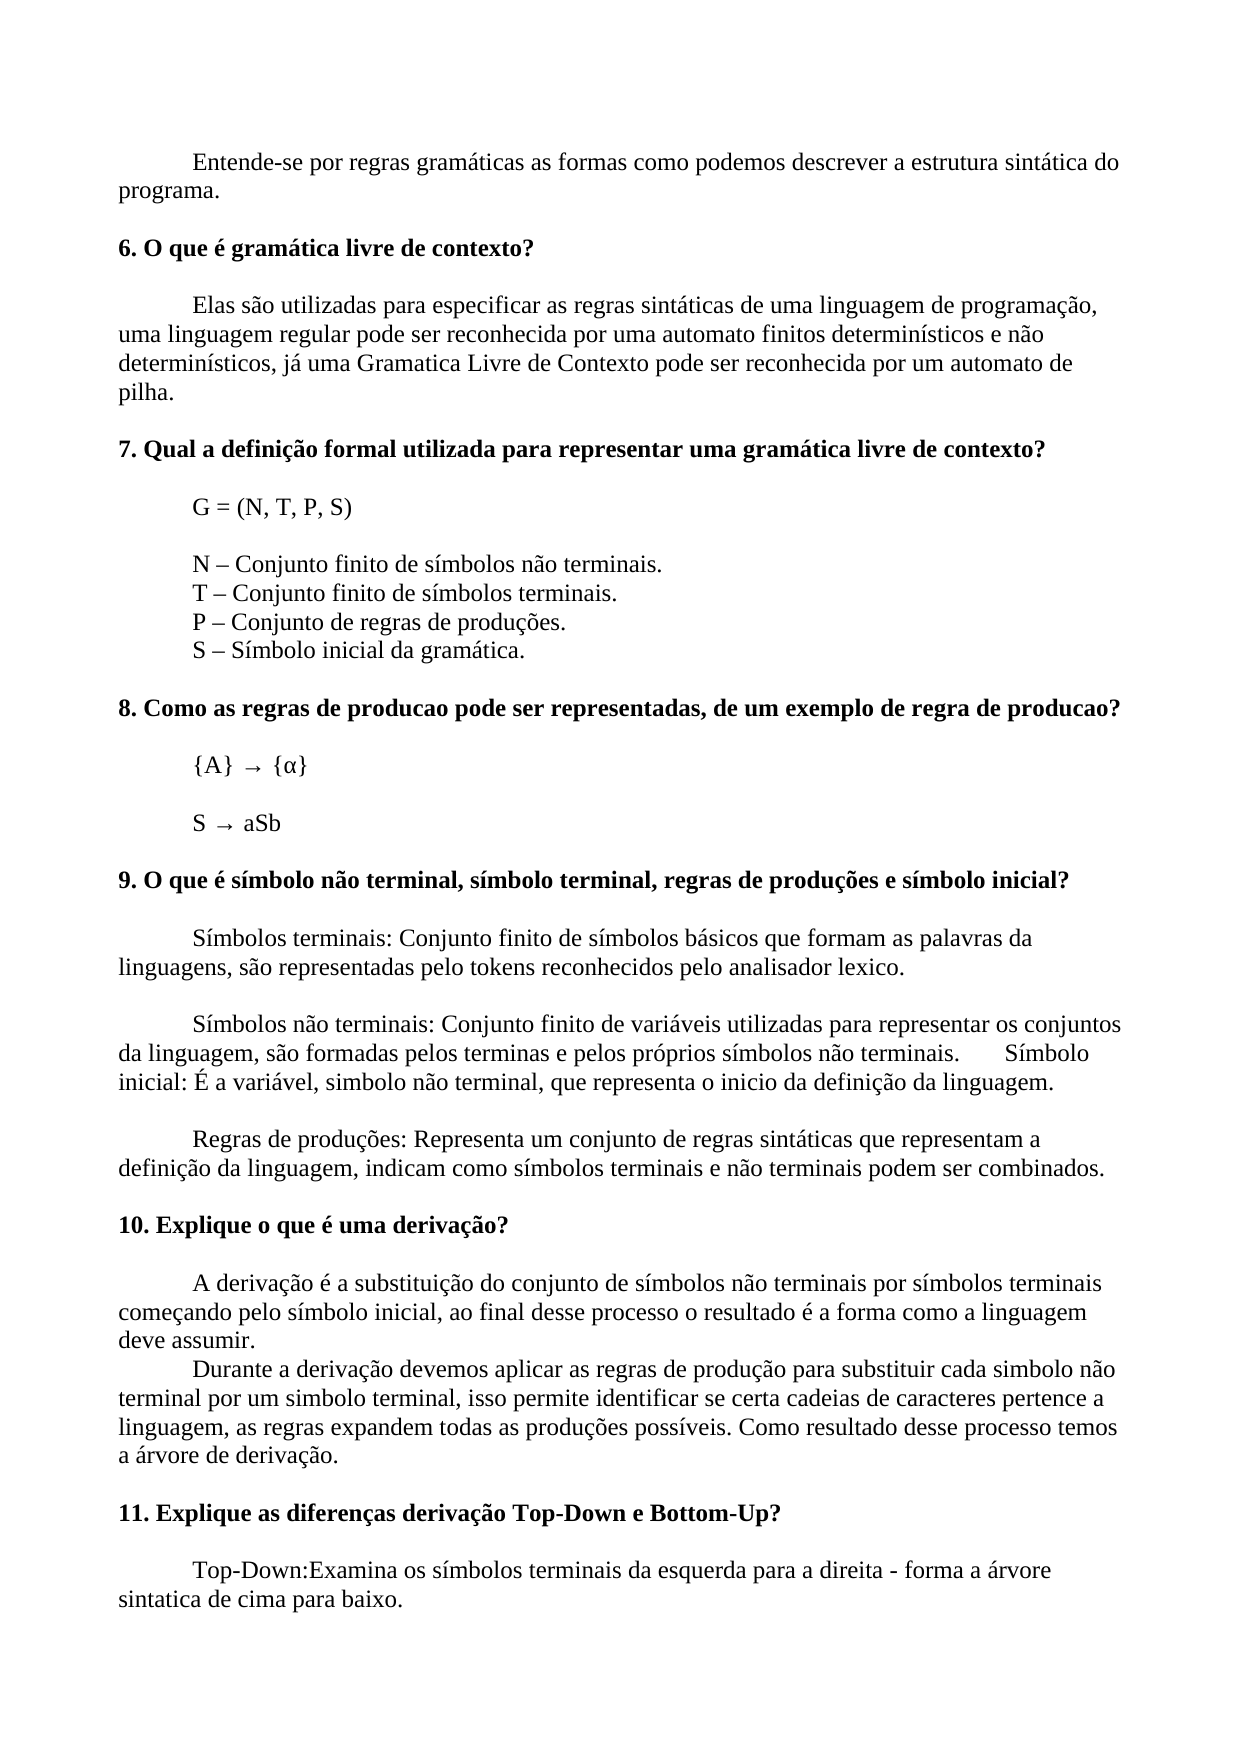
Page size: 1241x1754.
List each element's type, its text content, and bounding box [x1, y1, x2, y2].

text 11. Explique as diferenças derivação Top-Down e Bottom-Up? [118, 1498, 1122, 1527]
text N – Conjunto finito de símbolos não terminais. [118, 549, 1122, 578]
text Entende-se por regras gramáticas as formas como podemos descrever a estrutura sintática do programa. [118, 147, 1122, 204]
text Durante a derivação devemos aplicar as regras de produção para substituir cada simbolo não terminal por um simbolo terminal, isso permite identificar se certa cadeias de caracteres pertence a linguagem, as regras expandem todas as produções possíveis. Como resultado desse processo temos a árvore de derivação. [118, 1354, 1122, 1469]
text {A} → {α} [118, 751, 1122, 779]
text 7. Qual a definição formal utilizada para representar uma gramática livre de contexto? [118, 434, 1122, 463]
text 6. O que é gramática livre de contexto? [118, 233, 1122, 262]
text 10. Explique o que é uma derivação? [118, 1211, 1122, 1239]
text Elas são utilizadas para especificar as regras sintáticas de uma linguagem de programação, uma linguagem regular pode ser reconhecida por uma automato finitos determinísticos e não determinísticos, já uma Gramatica Livre de Contexto pode ser reconhecida por um automato de pilha. [118, 291, 1122, 406]
text Regras de produções: Representa um conjunto de regras sintáticas que representam a definição da linguagem, indicam como símbolos terminais e não terminais podem ser combinados. [118, 1124, 1122, 1182]
text T – Conjunto finito de símbolos terminais. [118, 578, 1122, 607]
text S → aSb [118, 808, 1122, 837]
text S – Símbolo inicial da gramática. [118, 636, 1122, 664]
text 8. Como as regras de producao pode ser representadas, de um exemplo de regra de producao? [118, 693, 1122, 722]
text G = (N, T, P, S) [118, 492, 1122, 521]
text P – Conjunto de regras de produções. [118, 607, 1122, 636]
text Top-Down:Examina os símbolos terminais da esquerda para a direita - forma a árvore sintatica de cima para baixo. [118, 1556, 1122, 1613]
text 9. O que é símbolo não terminal, símbolo terminal, regras de produções e símbolo inicial? [118, 866, 1122, 894]
text Símbolos terminais: Conjunto finito de símbolos básicos que formam as palavras da linguagens, são representadas pelo tokens reconhecidos pelo analisador lexico. [118, 923, 1122, 981]
text A derivação é a substituição do conjunto de símbolos não terminais por símbolos terminais começando pelo símbolo inicial, ao final desse processo o resultado é a forma como a linguagem deve assumir. [118, 1268, 1122, 1354]
text Símbolos não terminais: Conjunto finito de variáveis utilizadas para representar os conjuntos da linguagem, são formadas pelos terminas e pelos próprios símbolos não terminais. Símbolo inicial: É a variável, simbolo não terminal, que representa o inicio da definição da linguagem. [118, 1009, 1122, 1096]
